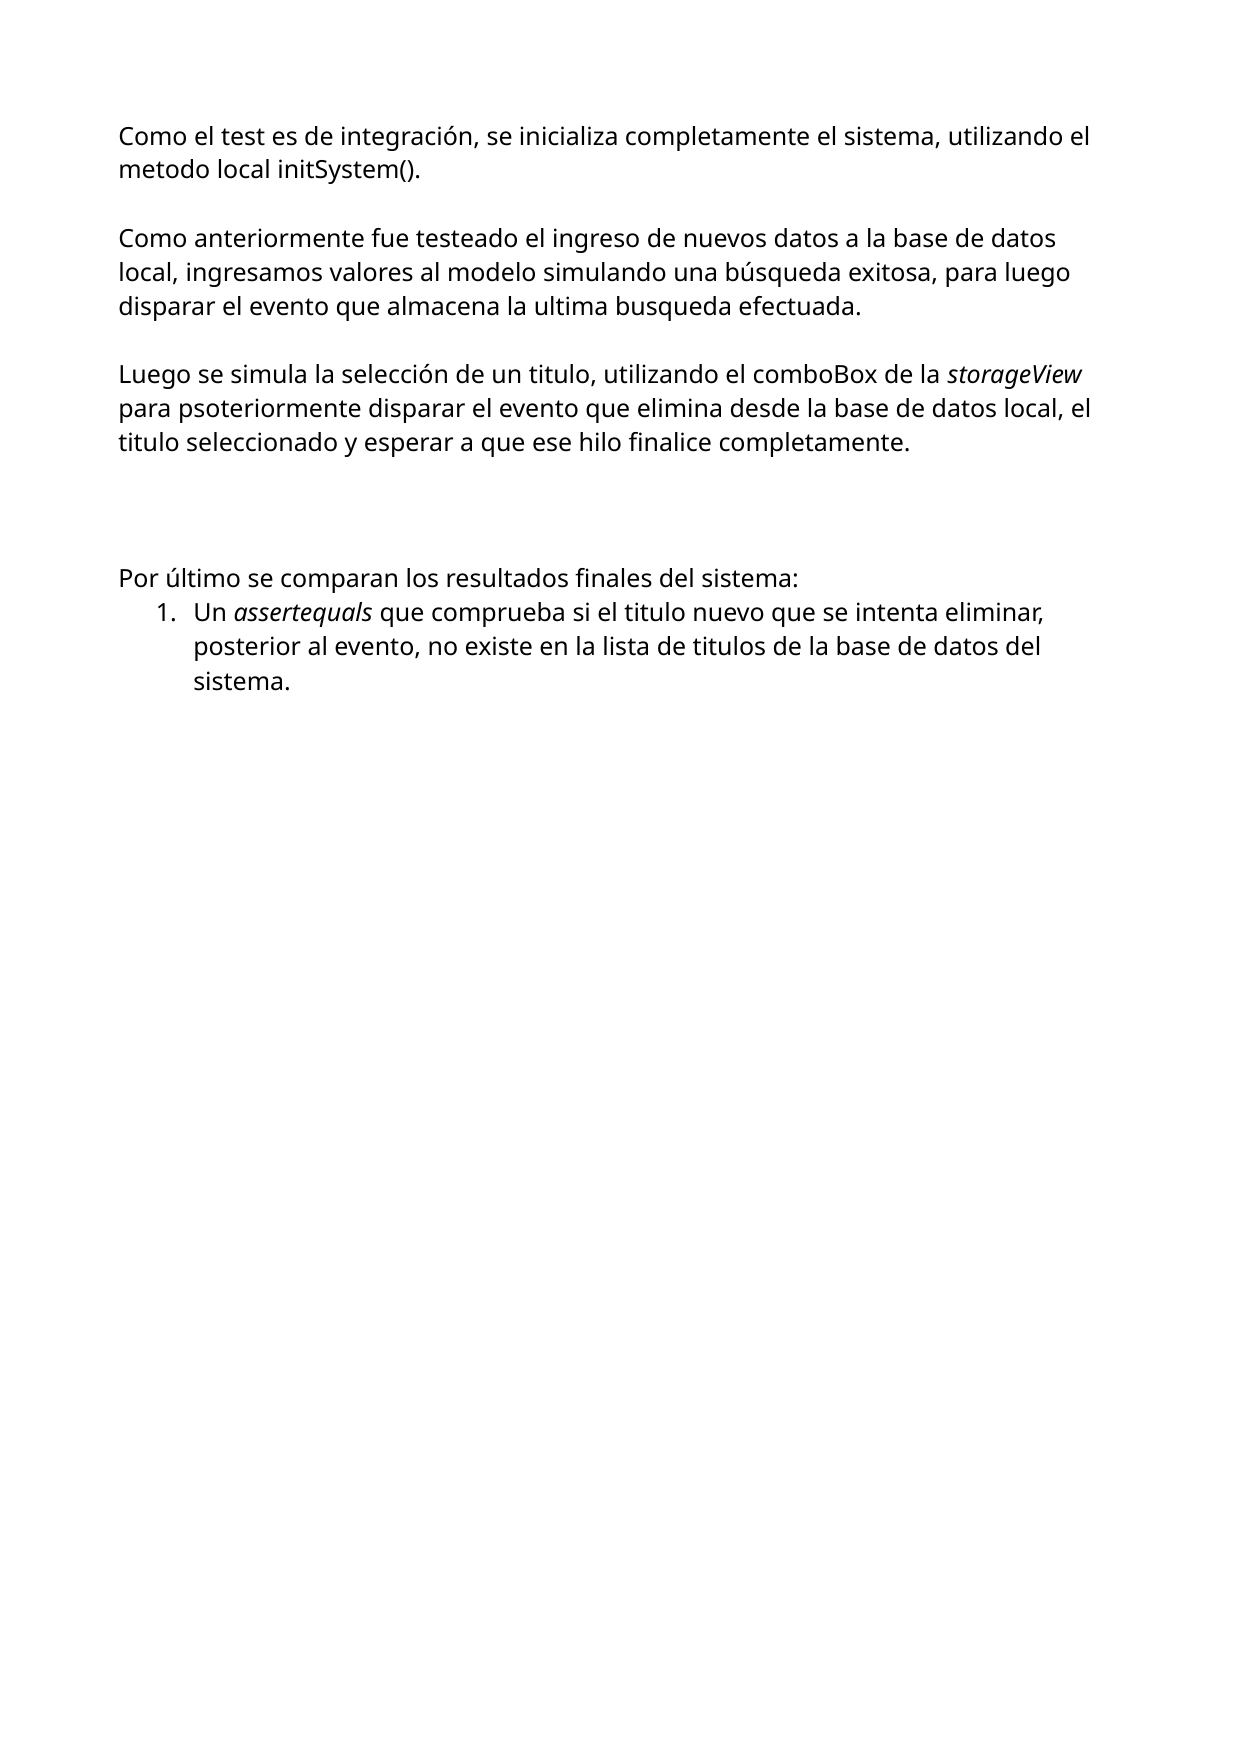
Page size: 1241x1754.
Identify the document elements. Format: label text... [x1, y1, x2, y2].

text Por último se comparan los resultados finales del sistema: [118, 561, 1122, 595]
text Como el test es de integración, se inicializa completamente el sistema, utilizando el metodo local initSystem(). [118, 118, 1122, 186]
list Un assertequals que comprueba si el titulo nuevo que se intenta eliminar, posterior al evento, no existe en la lista de titulos de la base de datos del sistema. [156, 595, 1122, 697]
text Como anteriormente fue testeado el ingreso de nuevos datos a la base de datos local, ingresamos valores al modelo simulando una búsqueda exitosa, para luego disparar el evento que almacena la ultima busqueda efectuada. [118, 220, 1122, 322]
text Luego se simula la selección de un titulo, utilizando el comboBox de la storageView para psoteriormente disparar el evento que elimina desde la base de datos local, el titulo seleccionado y esperar a que ese hilo finalice completamente. [118, 357, 1122, 459]
